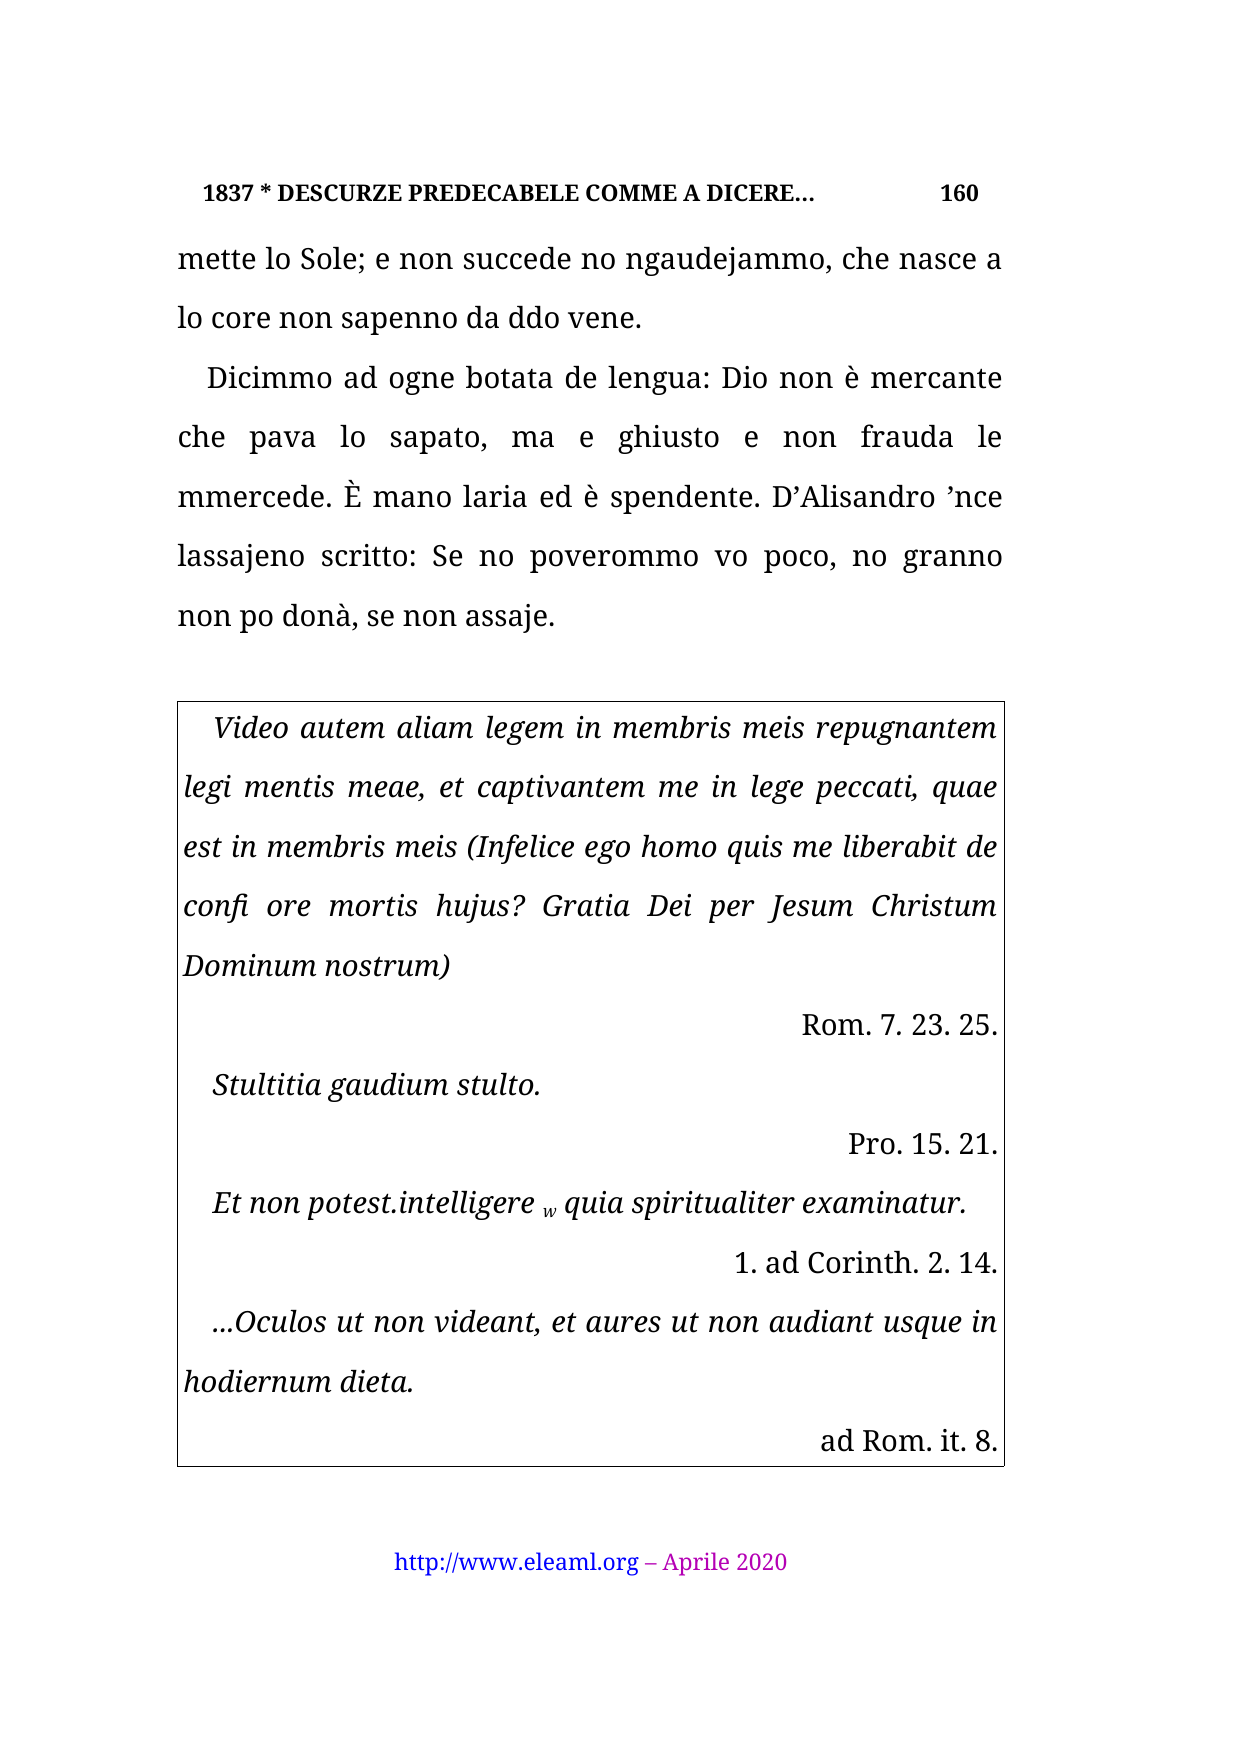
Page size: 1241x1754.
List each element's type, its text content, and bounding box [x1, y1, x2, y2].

table_header Video autem aliam legem in membris meis repugnantem legi mentis meae, et captivantem me in lege peccati, quae est in membris meis (Infelice ego homo quis me liberabit de confi ore mortis hujus? Gratia Dei per Jesum Christum Dominum nostrum) Rom. 7. 23. 25. Stultitia gaudium stulto. Pro. 15. 21. Et non potest.intelligere w quia spiritualiter examinatur. 1. ad Corinth. 2. 14. ...Oculos ut non videant, et aures ut non audiant usque in hodiernum dieta. ad Rom. it. 8. [178, 702, 1004, 1466]
text Dicimmo ad ogne botata de lengua: Dio non è mercante che pava lo sapato, ma e ghiusto e non frauda le mmercede. È mano laria ed è spendente. D’Alisandro ’nce lassajeno scritto: Se no poverommo vo poco, no granno non po donà, se non assaje. [177, 357, 1004, 634]
text mette lo Sole; e non succede no ngaudejammo, che nasce a lo core non sapenno da ddo vene. [177, 238, 1004, 337]
